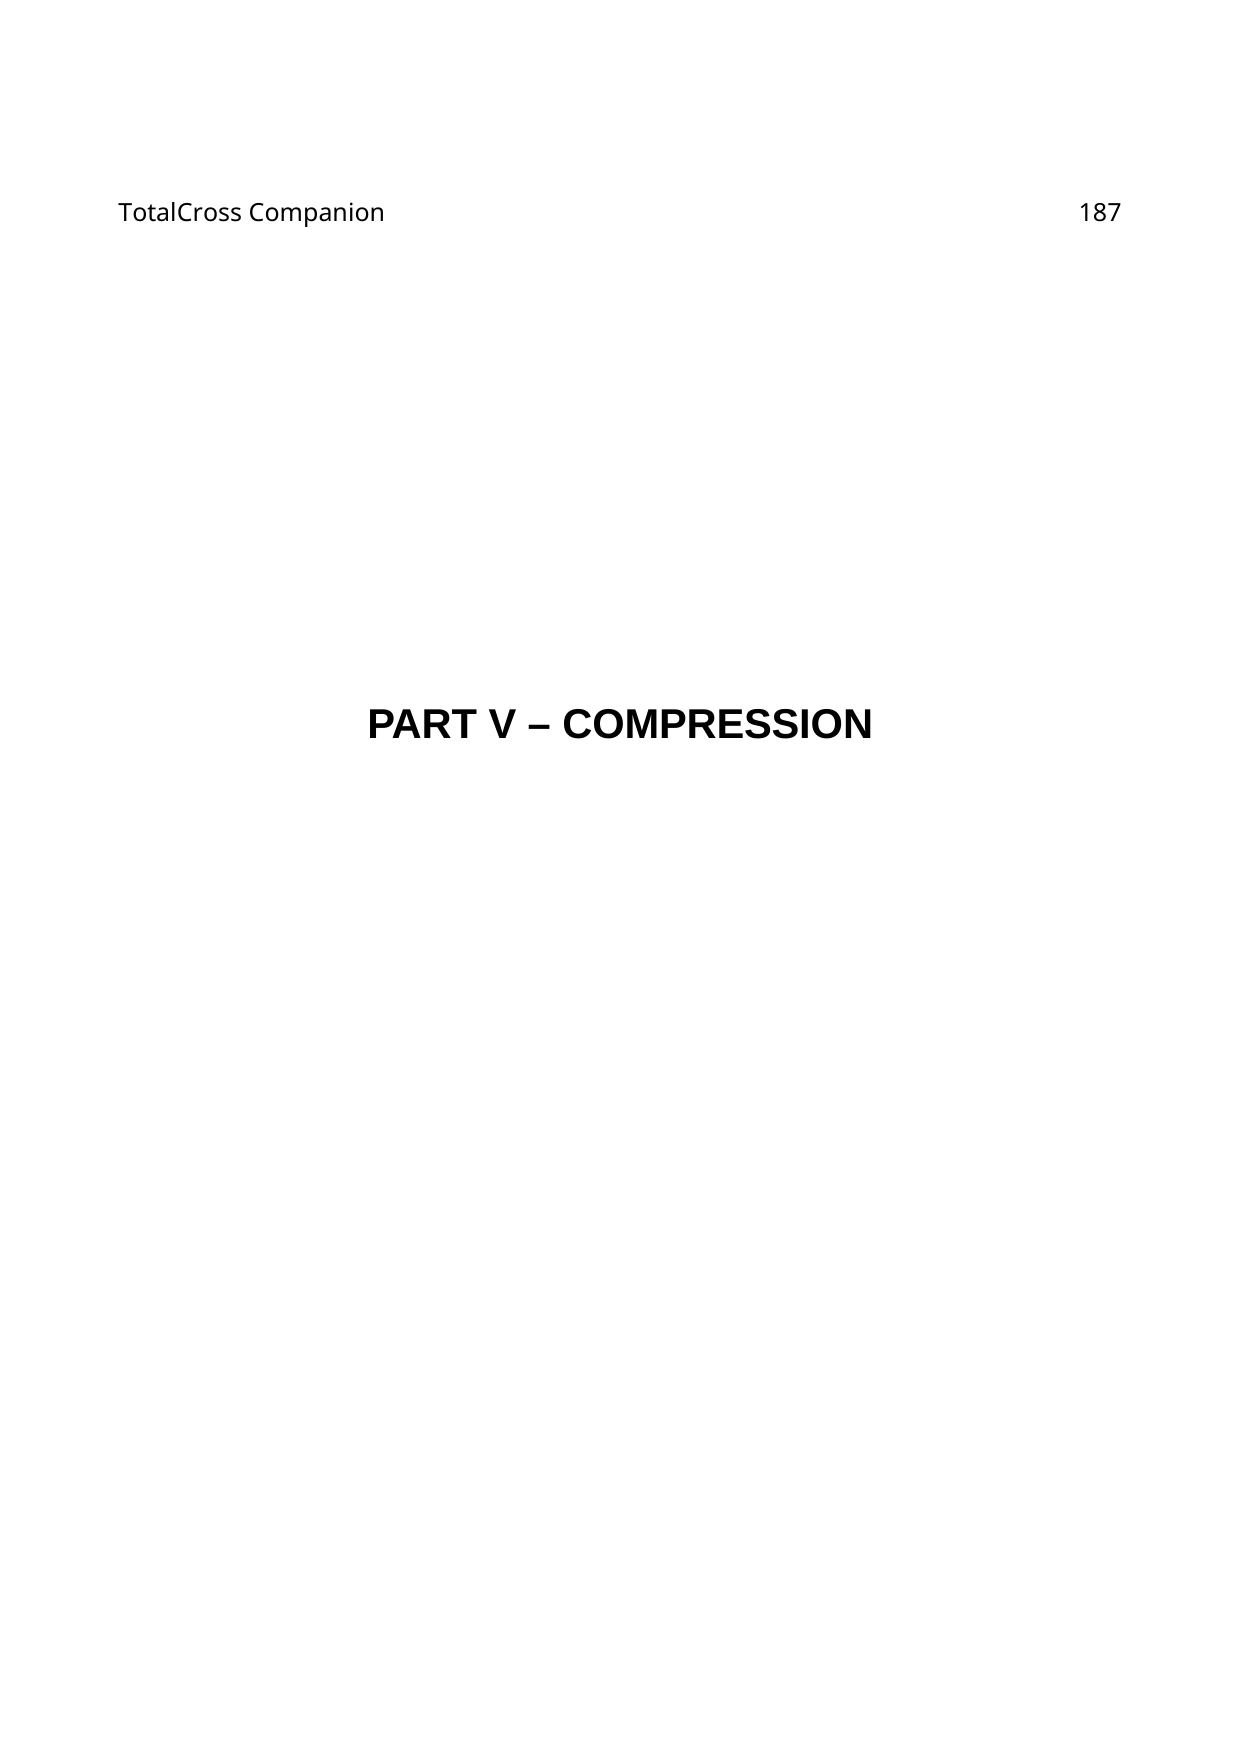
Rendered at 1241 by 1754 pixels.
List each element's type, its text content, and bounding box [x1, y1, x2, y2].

subtitle PART V – COMPRESSION [118, 701, 1122, 748]
